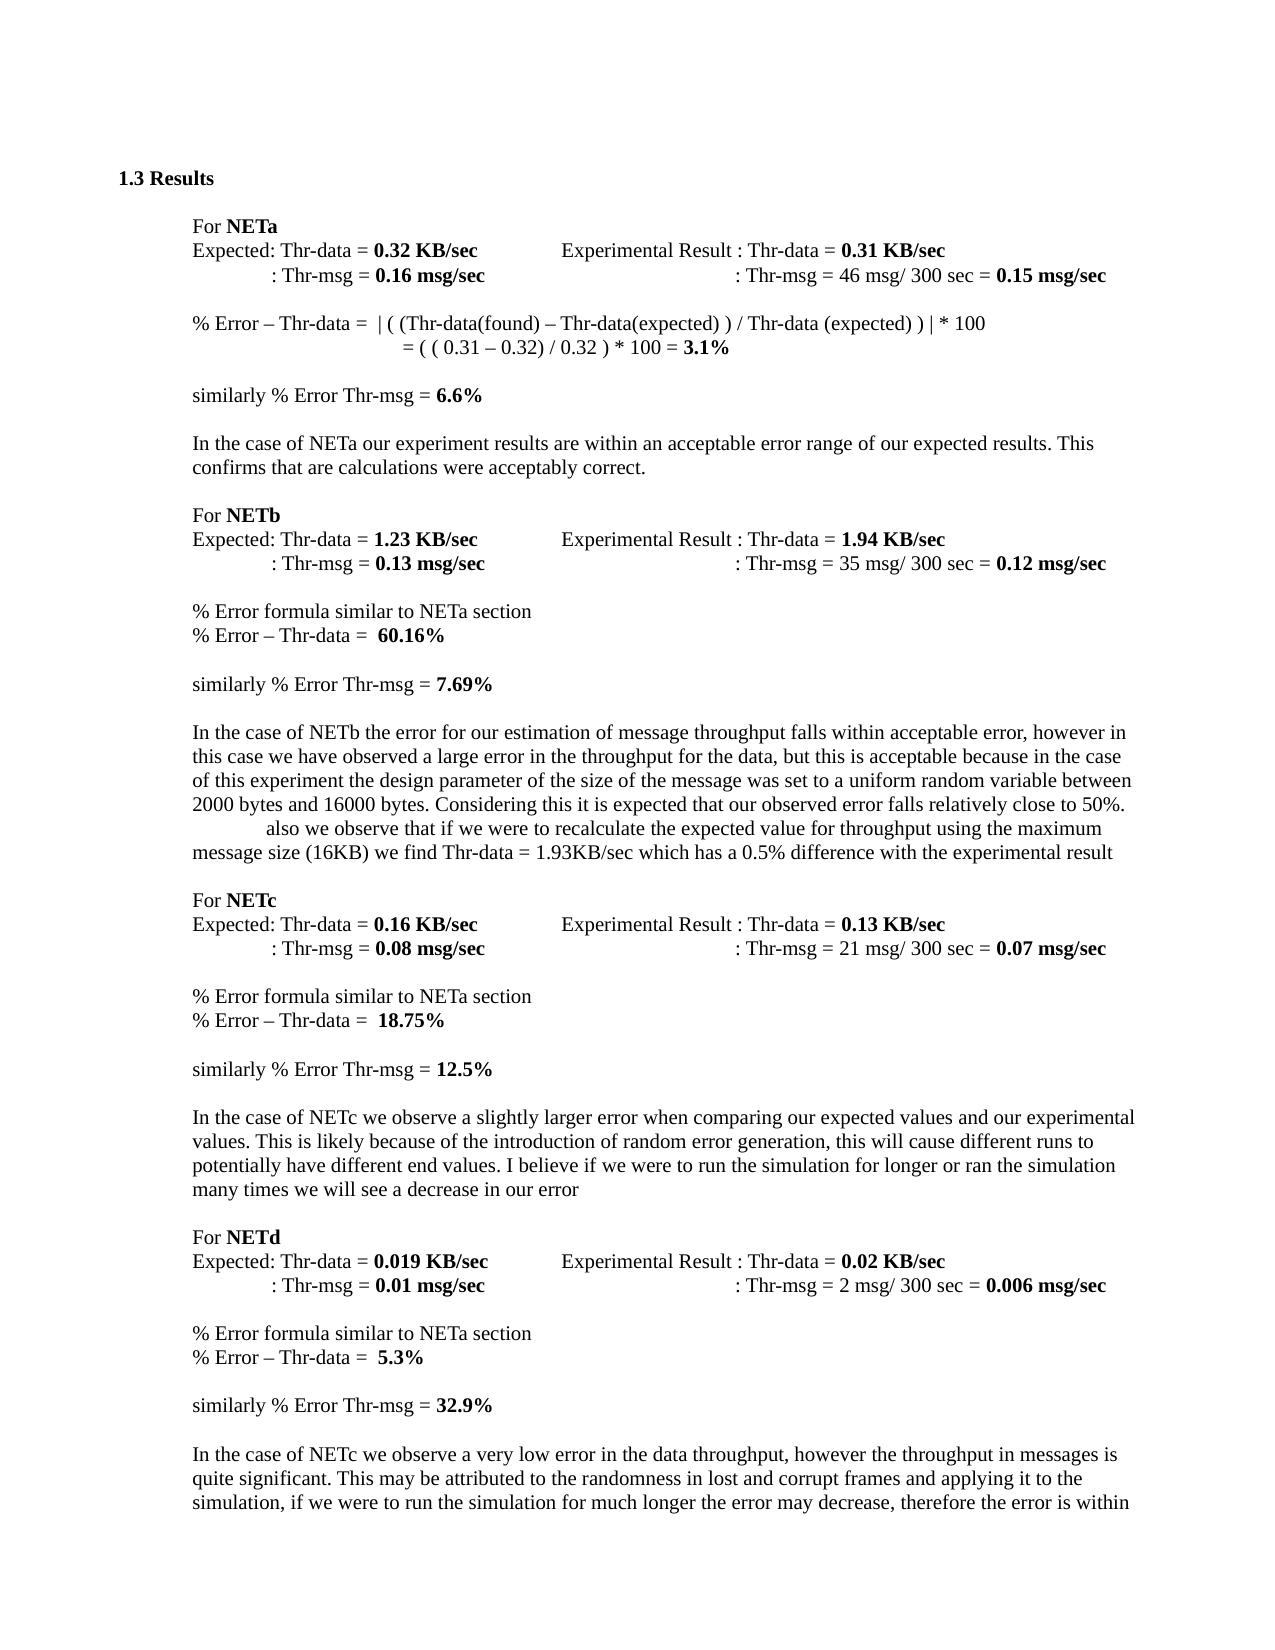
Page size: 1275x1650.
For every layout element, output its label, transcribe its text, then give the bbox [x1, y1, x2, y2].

text Expected: Thr-data = 0.32 KB/sec Experimental Result : Thr-data = 0.31 KB/sec [118, 238, 1157, 262]
text Expected: Thr-data = 0.16 KB/sec Experimental Result : Thr-data = 0.13 KB/sec [118, 912, 1157, 936]
text values. This is likely because of the introduction of random error generation, this will cause different runs to [118, 1129, 1157, 1153]
text = ( ( 0.31 – 0.32) / 0.32 ) * 100 = 3.1% [118, 335, 1157, 359]
text this case we have observed a large error in the throughput for the data, but this is acceptable because in the case [118, 744, 1157, 768]
text Expected: Thr-data = 0.019 KB/sec Experimental Result : Thr-data = 0.02 KB/sec [118, 1249, 1157, 1273]
text % Error – Thr-data = 60.16% [118, 623, 1157, 647]
text % Error – Thr-data = | ( (Thr-data(found) – Thr-data(expected) ) / Thr-data (expected) ) | * 100 [118, 311, 1157, 335]
text of this experiment the design parameter of the size of the message was set to a uniform random variable between 2000 bytes and 16000 bytes. Considering this it is expected that our observed error falls relatively close to 50%. [118, 768, 1157, 816]
text : Thr-msg = 0.13 msg/sec : Thr-msg = 35 msg/ 300 sec = 0.12 msg/sec [118, 551, 1157, 575]
text similarly % Error Thr-msg = 6.6% [118, 383, 1157, 407]
text In the case of NETc we observe a very low error in the data throughput, however the throughput in messages is [118, 1442, 1157, 1466]
text quite significant. This may be attributed to the randomness in lost and corrupt frames and applying it to the simulation, if we were to run the simulation for much longer the error may decrease, therefore the error is within [118, 1466, 1157, 1514]
text many times we will see a decrease in our error [118, 1177, 1157, 1201]
text % Error – Thr-data = 5.3% [118, 1345, 1157, 1369]
text 1.3 Results [118, 166, 1157, 190]
text For NETd [118, 1225, 1157, 1249]
text For NETa [118, 214, 1157, 238]
text confirms that are calculations were acceptably correct. [118, 455, 1157, 479]
text : Thr-msg = 0.01 msg/sec : Thr-msg = 2 msg/ 300 sec = 0.006 msg/sec [118, 1273, 1157, 1297]
text % Error formula similar to NETa section [118, 599, 1157, 623]
text Expected: Thr-data = 1.23 KB/sec Experimental Result : Thr-data = 1.94 KB/sec [118, 527, 1157, 551]
text also we observe that if we were to recalculate the expected value for throughput using the maximum message size (16KB) we find Thr-data = 1.93KB/sec which has a 0.5% difference with the experimental result [118, 816, 1157, 864]
text For NETb [118, 503, 1157, 527]
text % Error formula similar to NETa section [118, 984, 1157, 1008]
text similarly % Error Thr-msg = 7.69% [118, 672, 1157, 696]
text similarly % Error Thr-msg = 12.5% [118, 1057, 1157, 1081]
text potentially have different end values. I believe if we were to run the simulation for longer or ran the simulation [118, 1153, 1157, 1177]
text In the case of NETb the error for our estimation of message throughput falls within acceptable error, however in [118, 720, 1157, 744]
text In the case of NETa our experiment results are within an acceptable error range of our expected results. This [118, 431, 1157, 455]
text : Thr-msg = 0.16 msg/sec : Thr-msg = 46 msg/ 300 sec = 0.15 msg/sec [118, 262, 1157, 287]
text In the case of NETc we observe a slightly larger error when comparing our expected values and our experimental [118, 1105, 1157, 1129]
text % Error formula similar to NETa section [118, 1321, 1157, 1345]
text : Thr-msg = 0.08 msg/sec : Thr-msg = 21 msg/ 300 sec = 0.07 msg/sec [118, 936, 1157, 960]
text % Error – Thr-data = 18.75% [118, 1008, 1157, 1032]
text For NETc [118, 888, 1157, 912]
text similarly % Error Thr-msg = 32.9% [118, 1393, 1157, 1417]
